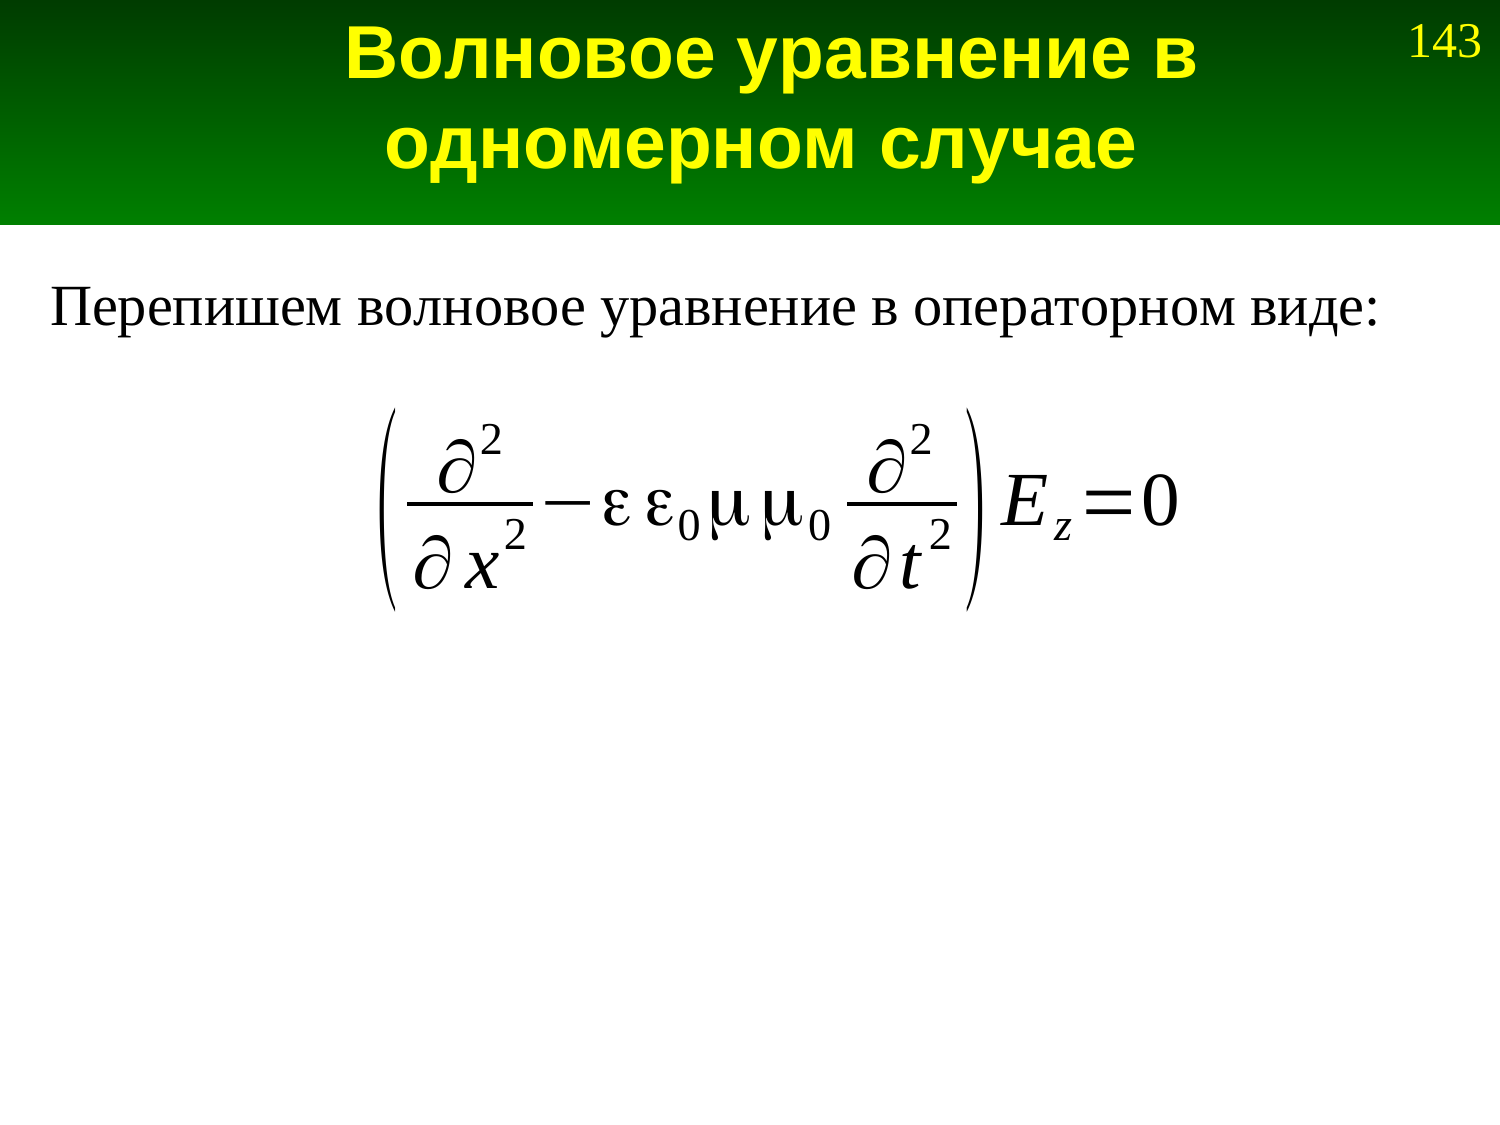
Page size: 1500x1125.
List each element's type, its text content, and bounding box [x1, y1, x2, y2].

text_box Перепишем волновое уравнение в операторном виде: [35, 259, 1441, 415]
title Волновое уравнение в одномерном случае [123, 0, 1399, 192]
chart [354, 415, 1200, 615]
